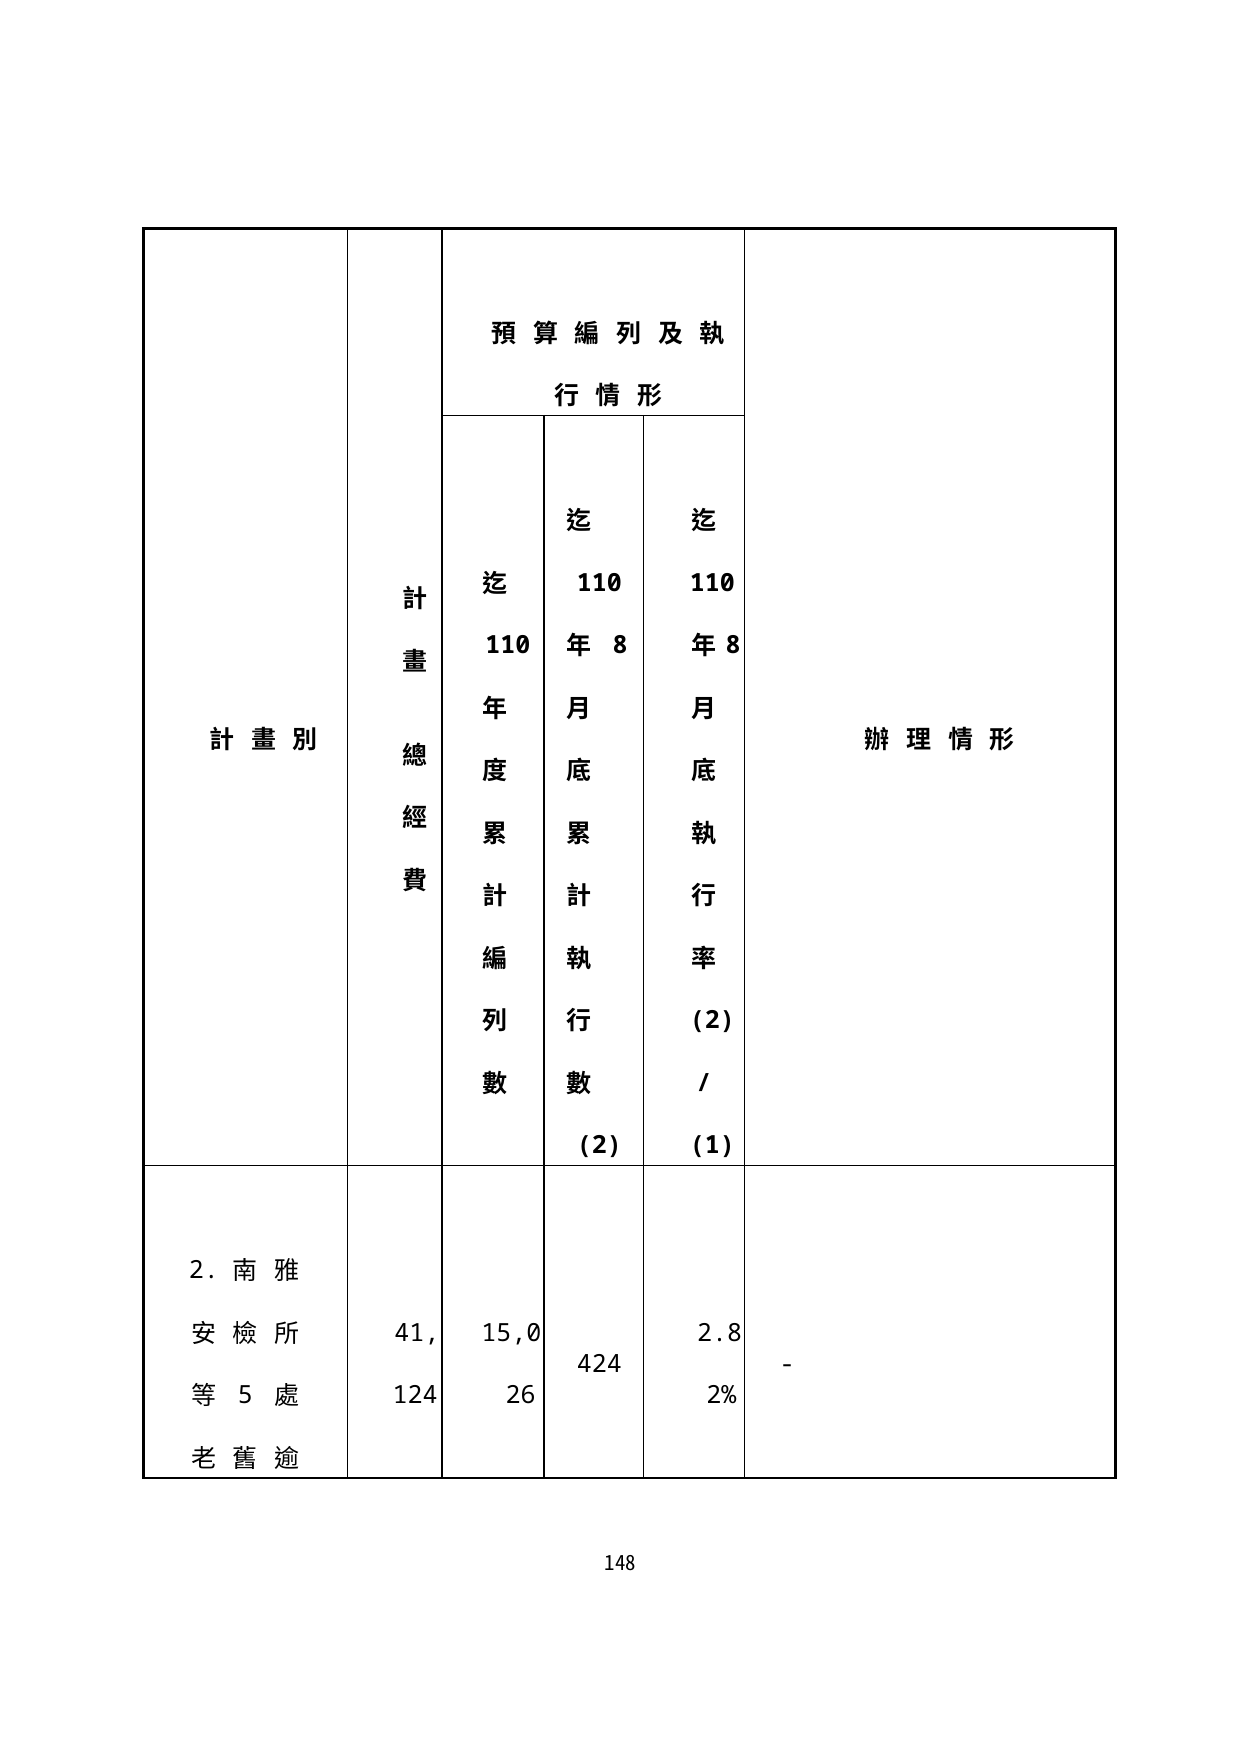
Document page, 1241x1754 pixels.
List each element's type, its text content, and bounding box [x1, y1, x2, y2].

table_cell 迄110年8月底執行率(2)/(1) [644, 416, 744, 1165]
table_cell 424 [545, 1166, 643, 1477]
table_cell 15,026 [443, 1166, 543, 1477]
table_header 辦理情形 [745, 230, 1114, 1165]
table_header 計畫 總經費 [348, 230, 441, 1165]
table_cell 2.南雅安檢所等5處老舊逾 [145, 1166, 347, 1477]
table_header 預算編列及執行情形 [443, 230, 744, 415]
table_cell 迄110年度累計編列數 [443, 416, 543, 1165]
table_cell - [745, 1166, 1114, 1477]
table_cell 迄110年8月底累計執行數(2) [545, 416, 643, 1165]
table_cell 41,124 [348, 1166, 441, 1477]
table_cell 2.82% [644, 1166, 744, 1477]
table_header 計畫別 [145, 230, 347, 1165]
